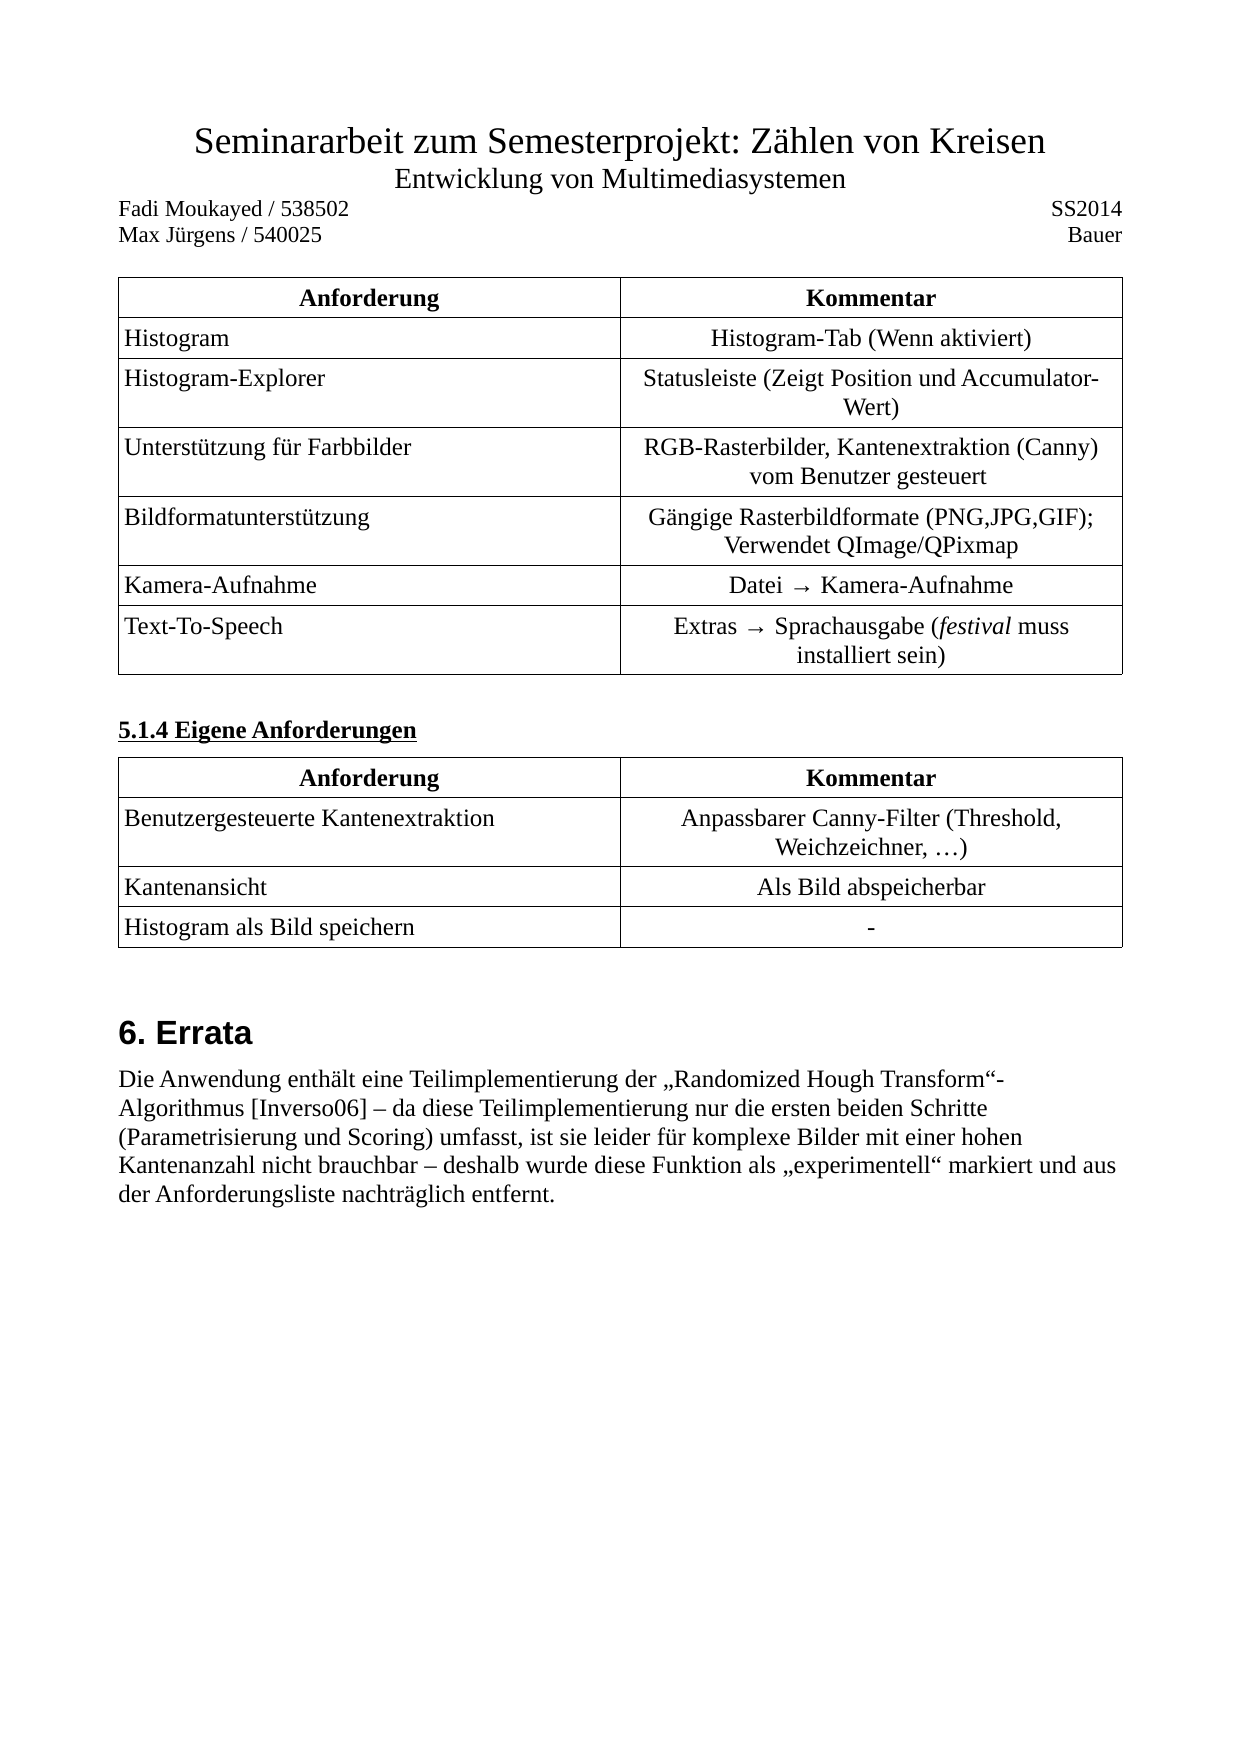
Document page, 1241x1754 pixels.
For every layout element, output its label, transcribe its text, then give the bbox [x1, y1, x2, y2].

table_cell Histogram [119, 318, 620, 358]
table_cell Histogram-Explorer [119, 359, 620, 427]
table_cell Benutzergesteuerte Kantenextraktion [119, 798, 620, 866]
subtitle 6. Errata [118, 1013, 1122, 1052]
table_cell Unterstützung für Farbbilder [119, 428, 620, 496]
table_cell Bildformatunterstützung [119, 497, 620, 565]
text 5.1.4 Eigene Anforderungen [118, 716, 1122, 744]
table_header Kommentar [621, 278, 1122, 317]
table_cell Datei → Kamera-Aufnahme [621, 566, 1122, 605]
table_cell Histogram-Tab (Wenn aktiviert) [621, 318, 1122, 358]
table_cell RGB-Rasterbilder, Kantenextraktion (Canny) vom Benutzer gesteuert [621, 428, 1122, 496]
table_cell Anpassbarer Canny-Filter (Threshold, Weichzeichner, …) [621, 798, 1122, 866]
table_header Anforderung [119, 278, 620, 317]
table_header Kommentar [621, 758, 1122, 797]
table_cell - [621, 907, 1122, 947]
table_header Anforderung [119, 758, 620, 797]
table_cell Als Bild abspeicherbar [621, 867, 1122, 906]
table_cell Gängige Rasterbildformate (PNG,JPG,GIF); Verwendet QImage/QPixmap [621, 497, 1122, 565]
table_cell Kamera-Aufnahme [119, 566, 620, 605]
table_cell Kantenansicht [119, 867, 620, 906]
table_cell Histogram als Bild speichern [119, 907, 620, 947]
table_cell Statusleiste (Zeigt Position und Accumulator-Wert) [621, 359, 1122, 427]
text Die Anwendung enthält eine Teilimplementierung der „Randomized Hough Transform“-Algorithmus [Inverso06] – da diese Teilimplementierung nur die ersten beiden Schritte (Parametrisierung und Scoring) umfasst, ist sie leider für komplexe Bilder mit einer hohen Kantenanzahl nicht brauchbar – deshalb wurde diese Funktion als „experimentell“ markiert und aus der Anforderungsliste nachträglich entfernt. [118, 1064, 1122, 1208]
table_cell Text-To-Speech [119, 606, 620, 674]
table_cell Extras → Sprachausgabe (festival muss installiert sein) [621, 606, 1122, 674]
